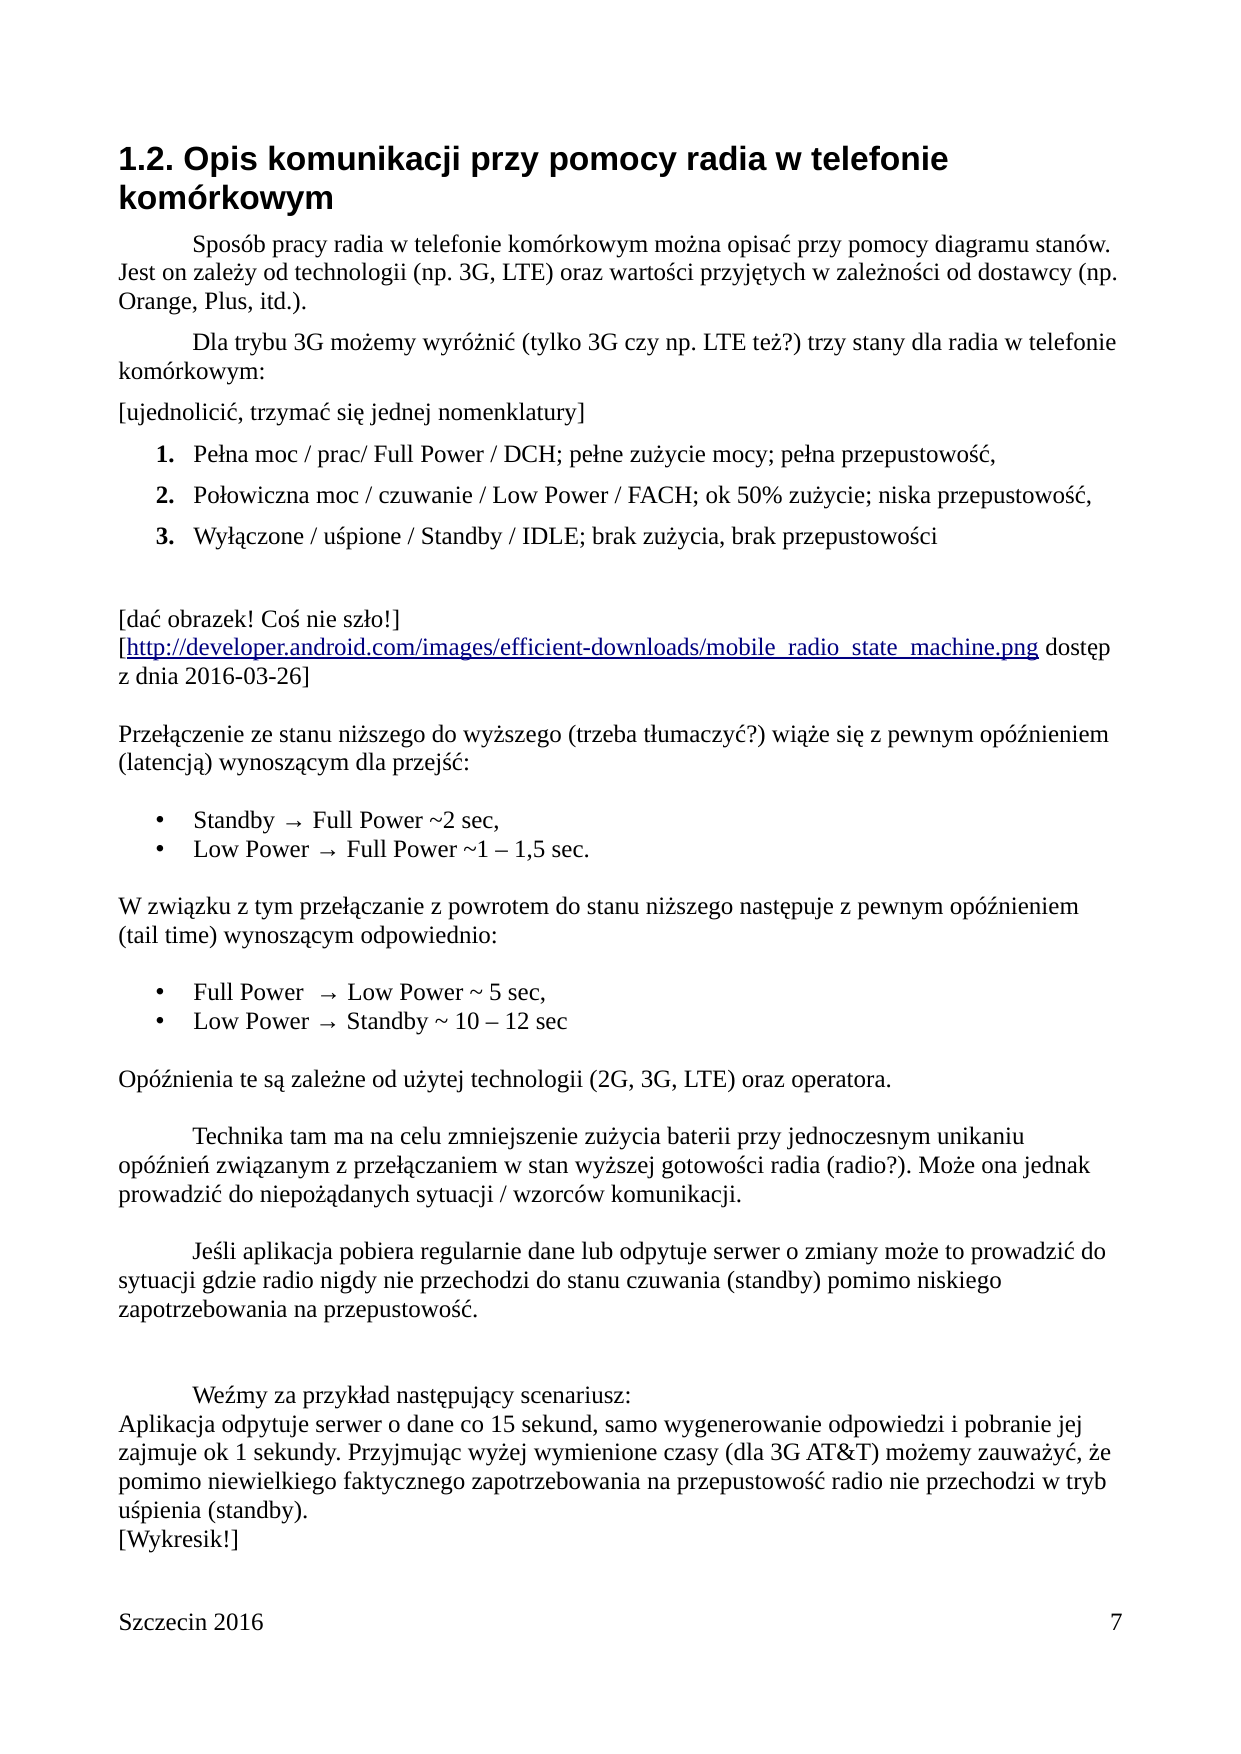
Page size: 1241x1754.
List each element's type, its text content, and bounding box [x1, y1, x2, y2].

subtitle Technika tam ma na celu zmniejszenie zużycia baterii przy jednoczesnym unikaniu opóźnień związanym z przełączaniem w stan wyższej gotowości radia (radio?). Może ona jednak prowadzić do niepożądanych sytuacji / wzorców komunikacji. [118, 1121, 1122, 1207]
list Wyłączone / uśpione / Standby / IDLE; brak zużycia, brak przepustowości [156, 521, 1122, 550]
subtitle [http://developer.android.com/images/efficient-downloads/mobile_radio_state_machine.png dostęp z dnia 2016-03-26] [118, 632, 1122, 690]
text [ujednolicić, trzymać się jednej nomenklatury] [118, 397, 1122, 426]
subtitle Aplikacja odpytuje serwer o dane co 15 sekund, samo wygenerowanie odpowiedzi i pobranie jej zajmuje ok 1 sekundy. Przyjmując wyżej wymienione czasy (dla 3G AT&T) możemy zauważyć, że pomimo niewielkiego faktycznego zapotrzebowania na przepustowość radio nie przechodzi w tryb uśpienia (standby). [118, 1409, 1122, 1524]
subtitle Low Power → Full Power ~1 – 1,5 sec. [156, 834, 1122, 862]
subtitle Jeśli aplikacja pobiera regularnie dane lub odpytuje serwer o zmiany może to prowadzić do sytuacji gdzie radio nigdy nie przechodzi do stanu czuwania (standby) pomimo niskiego zapotrzebowania na przepustowość. [118, 1236, 1122, 1322]
subtitle 1.2. Opis komunikacji przy pomocy radia w telefonie komórkowym [118, 139, 1122, 216]
subtitle Przełączenie ze stanu niższego do wyższego (trzeba tłumaczyć?) wiąże się z pewnym opóźnieniem (latencją) wynoszącym dla przejść: [118, 719, 1122, 805]
subtitle [Wykresik!] [118, 1524, 1122, 1552]
subtitle [dać obrazek! Coś nie szło!] [118, 604, 1122, 632]
text Sposób pracy radia w telefonie komórkowym można opisać przy pomocy diagramu stanów. Jest on zależy od technologii (np. 3G, LTE) oraz wartości przyjętych w zależności od dostawcy (np. Orange, Plus, itd.). [118, 229, 1122, 315]
subtitle Full Power → Low Power ~ 5 sec, [156, 977, 1122, 1006]
list Pełna moc / prac/ Full Power / DCH; pełne zużycie mocy; pełna przepustowość, [156, 439, 1122, 467]
subtitle Low Power → Standby ~ 10 – 12 sec [156, 1006, 1122, 1035]
list Połowiczna moc / czuwanie / Low Power / FACH; ok 50% zużycie; niska przepustowość, [156, 480, 1122, 509]
subtitle W związku z tym przełączanie z powrotem do stanu niższego następuje z pewnym opóźnieniem (tail time) wynoszącym odpowiednio: [118, 891, 1122, 949]
subtitle Opóźnienia te są zależne od użytej technologii (2G, 3G, LTE) oraz operatora. [118, 1064, 1122, 1092]
subtitle Weźmy za przykład następujący scenariusz: [118, 1380, 1122, 1409]
subtitle Standby → Full Power ~2 sec, [156, 805, 1122, 834]
text Dla trybu 3G możemy wyróżnić (tylko 3G czy np. LTE też?) trzy stany dla radia w telefonie komórkowym: [118, 327, 1122, 385]
